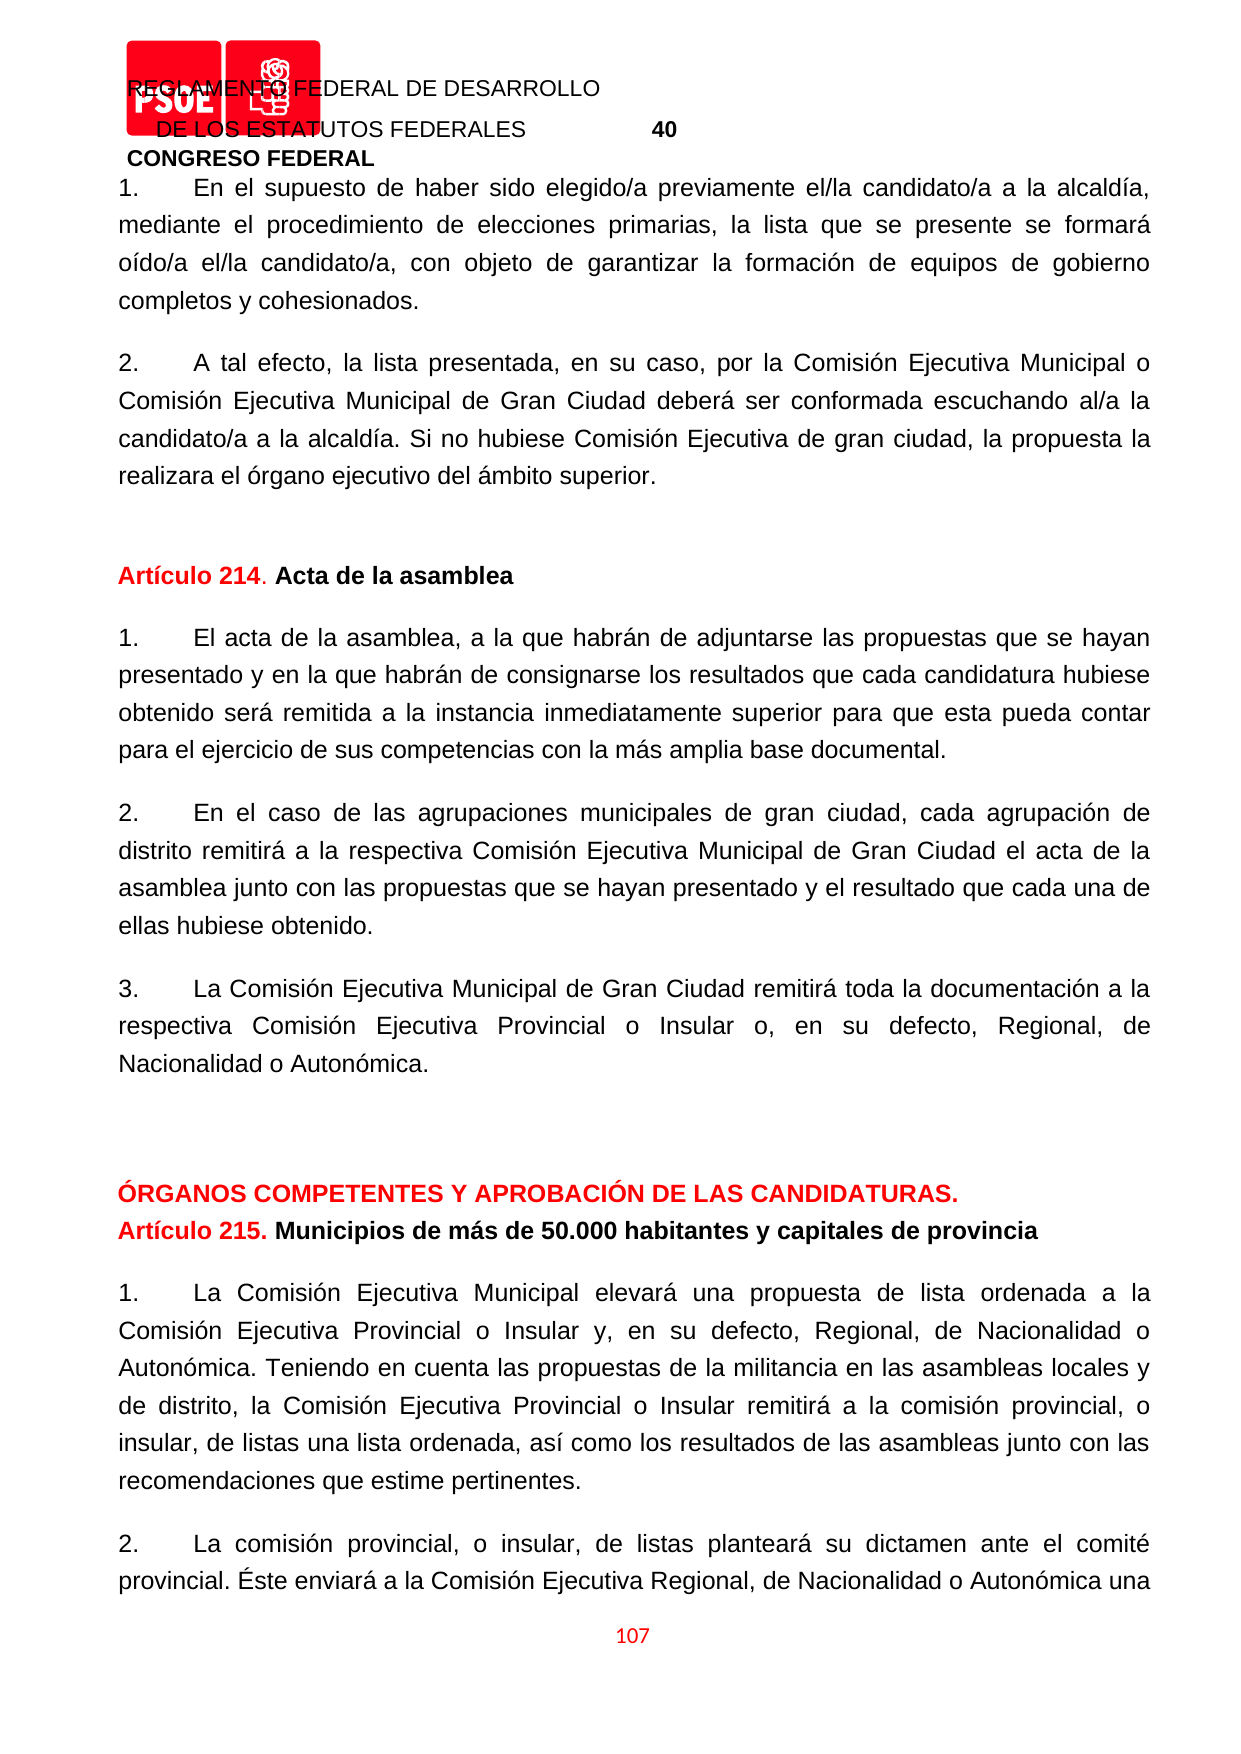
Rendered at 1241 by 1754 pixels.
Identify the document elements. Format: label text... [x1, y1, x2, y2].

text Artículo 215. Municipios de más de 50.000 habitantes y capitales de provincia [117, 1216, 1152, 1245]
list La Comisión Ejecutiva Municipal elevará una propuesta de lista ordenada a la Comisión Ejecutiva Provincial o Insular y, en su defecto, Regional, de Nacionalidad o Autonómica. Teniendo en cuenta las propuestas de la militancia en las asambleas locales y de distrito, la Comisión Ejecutiva Provincial o Insular remitirá a la comisión provincial, o insular, de listas una lista ordenada, así como los resultados de las asambleas junto con las recomendaciones que estime pertinentes. [118, 1278, 1152, 1495]
list En el caso de las agrupaciones municipales de gran ciudad, cada agrupación de distrito remitirá a la respectiva Comisión Ejecutiva Municipal de Gran Ciudad el acta de la asamblea junto con las propuestas que se hayan presentado y el resultado que cada una de ellas hubiese obtenido. [118, 798, 1152, 940]
list A tal efecto, la lista presentada, en su caso, por la Comisión Ejecutiva Municipal o Comisión Ejecutiva Municipal de Gran Ciudad deberá ser conformada escuchando al/a la candidato/a a la alcaldía. Si no hubiese Comisión Ejecutiva de gran ciudad, la propuesta la realizara el órgano ejecutivo del ámbito superior. [118, 348, 1152, 490]
text Artículo 214. Acta de la asamblea [117, 561, 1152, 590]
list El acta de la asamblea, a la que habrán de adjuntarse las propuestas que se hayan presentado y en la que habrán de consignarse los resultados que cada candidatura hubiese obtenido será remitida a la instancia inmediatamente superior para que esta pueda contar para el ejercicio de sus competencias con la más amplia base documental. [118, 623, 1152, 764]
list En el supuesto de haber sido elegido/a previamente el/la candidato/a a la alcaldía, mediante el procedimiento de elecciones primarias, la lista que se presente se formará oído/a el/la candidato/a, con objeto de garantizar la formación de equipos de gobierno completos y cohesionados. [118, 173, 1152, 314]
text ÓRGANOS COMPETENTES Y APROBACIÓN DE LAS CANDIDATURAS. [117, 1179, 1152, 1208]
list La comisión provincial, o insular, de listas planteará su dictamen ante el comité provincial. Éste enviará a la Comisión Ejecutiva Regional, de Nacionalidad o Autonómica una [118, 1529, 1152, 1595]
list La Comisión Ejecutiva Municipal de Gran Ciudad remitirá toda la documentación a la respectiva Comisión Ejecutiva Provincial o Insular o, en su defecto, Regional, de Nacionalidad o Autonómica. [118, 973, 1152, 1077]
